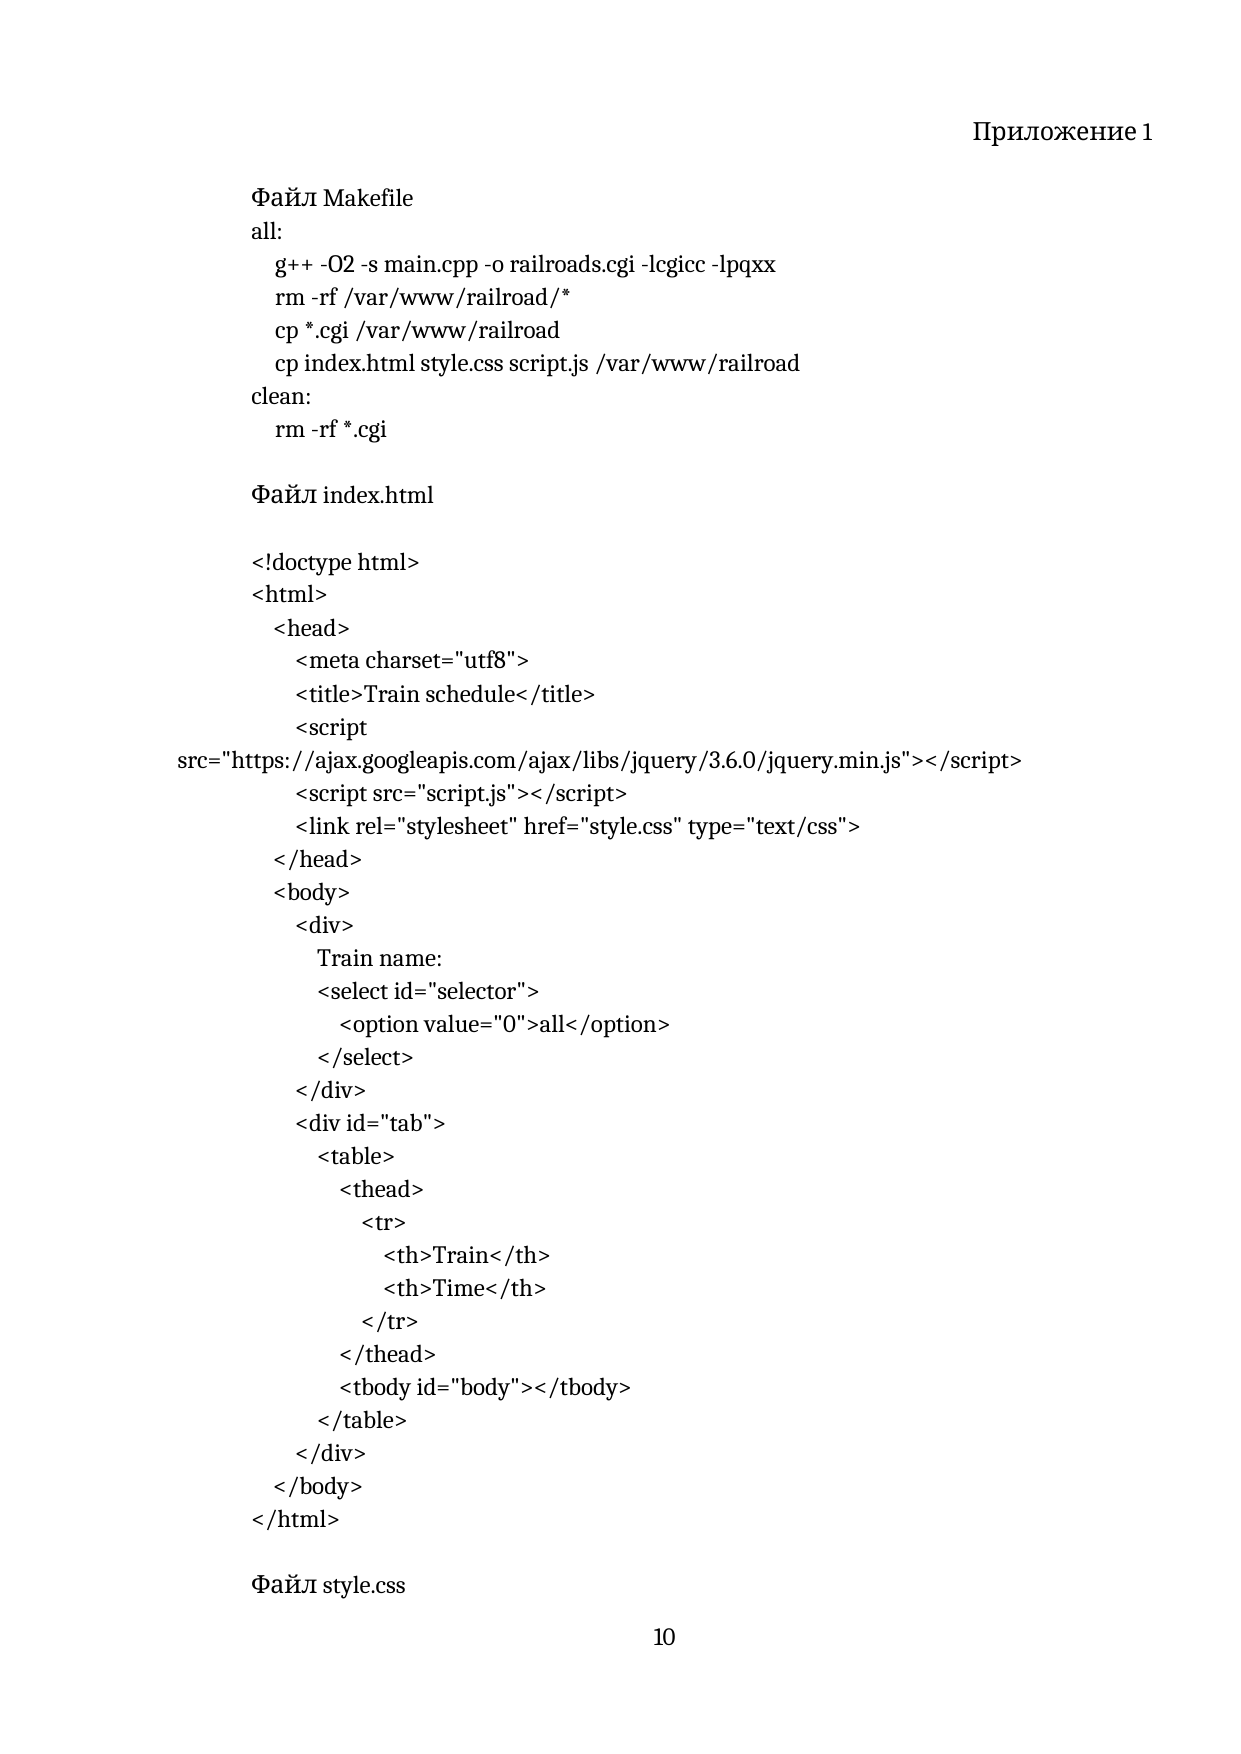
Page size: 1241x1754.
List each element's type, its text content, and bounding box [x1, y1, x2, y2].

text <title>Train schedule</title> [177, 679, 1152, 708]
text cp index.html style.css script.js /var/www/railroad [177, 349, 1152, 378]
text <script src="script.js"></script> [177, 778, 1152, 807]
text Train name: [177, 944, 1152, 972]
text <thead> [177, 1175, 1152, 1203]
text </html> [177, 1505, 1152, 1534]
text <link rel="stylesheet" href="style.css" type="text/css"> [177, 812, 1152, 840]
text <tr> [177, 1208, 1152, 1237]
text <meta charset="utf8"> [177, 646, 1152, 675]
text rm -rf /var/www/railroad/* [177, 283, 1152, 312]
text </body> [177, 1472, 1152, 1501]
text </tr> [177, 1307, 1152, 1336]
text <tbody id="body"></tbody> [177, 1373, 1152, 1402]
text all: [177, 217, 1152, 246]
text Приложение 1 [177, 118, 1152, 147]
text <th>Train</th> [177, 1241, 1152, 1269]
text </thead> [177, 1340, 1152, 1369]
text g++ -O2 -s main.cpp -o railroads.cgi -lcgicc -lpqxx [177, 250, 1152, 279]
text <option value="0">all</option> [177, 1010, 1152, 1038]
text <body> [177, 878, 1152, 906]
text <table> [177, 1142, 1152, 1171]
text <head> [177, 613, 1152, 642]
text Файл index.html [177, 481, 1152, 510]
text <div id="tab"> [177, 1109, 1152, 1137]
text </head> [177, 844, 1152, 873]
text <div> [177, 911, 1152, 939]
text <script src="https://ajax.googleapis.com/ajax/libs/jquery/3.6.0/jquery.min.js"></script> [177, 712, 1152, 774]
text cp *.cgi /var/www/railroad [177, 316, 1152, 345]
text Файл Makefile [177, 184, 1152, 213]
text </select> [177, 1043, 1152, 1071]
text </div> [177, 1439, 1152, 1468]
text <html> [177, 580, 1152, 609]
text Файл style.css [177, 1571, 1152, 1600]
text clean: [177, 382, 1152, 411]
text <!doctype html> [177, 547, 1152, 576]
text </table> [177, 1406, 1152, 1435]
text </div> [177, 1076, 1152, 1104]
text <th>Time</th> [177, 1274, 1152, 1303]
text rm -rf *.cgi [177, 415, 1152, 444]
text <select id="selector"> [177, 977, 1152, 1005]
